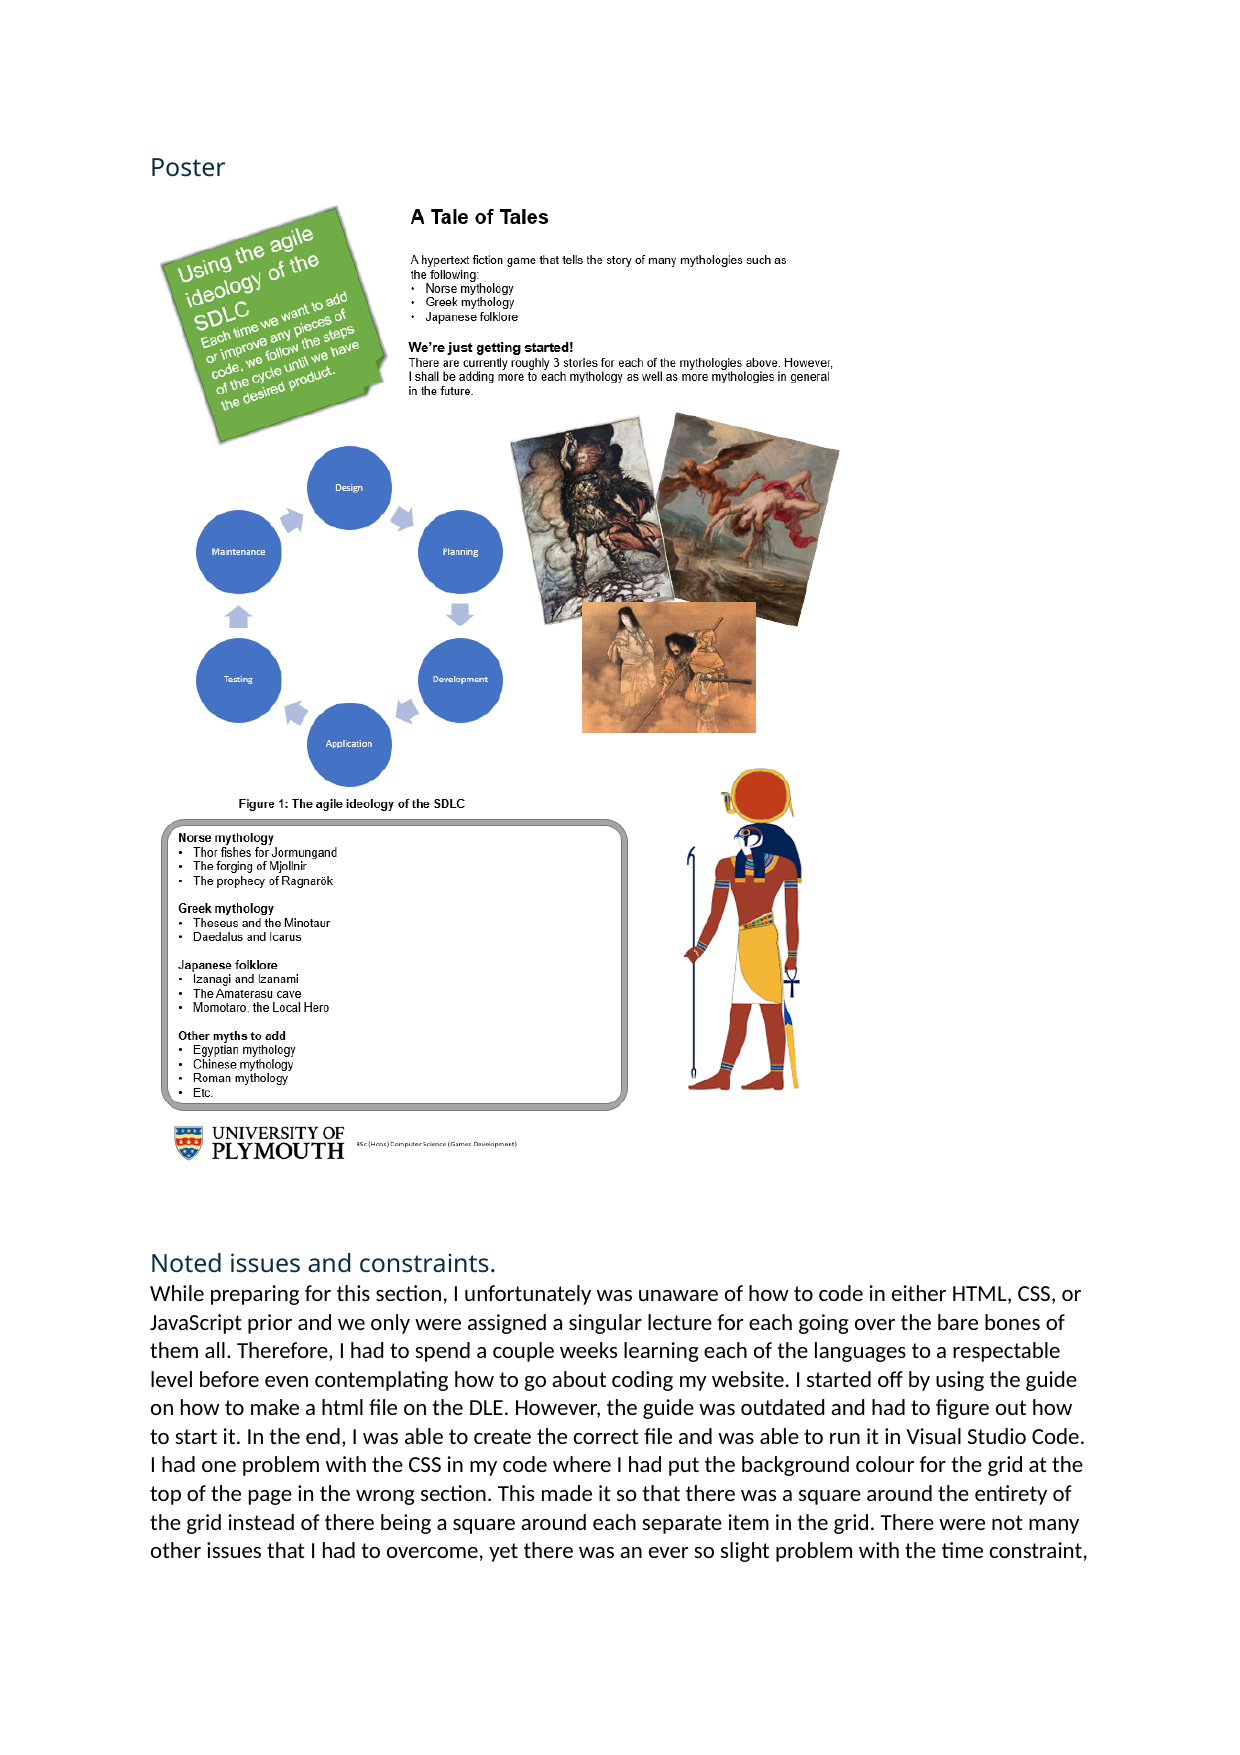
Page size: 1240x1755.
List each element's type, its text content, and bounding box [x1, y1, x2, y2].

subtitle Poster [150, 150, 1089, 184]
subtitle Noted issues and constraints. [150, 1245, 1089, 1279]
text While preparing for this section, I unfortunately was unaware of how to code in either HTML, CSS, or JavaScript prior and we only were assigned a singular lecture for each going over the bare bones of them all. Therefore, I had to spend a couple weeks learning each of the languages to a respectable level before even contemplating how to go about coding my website. I started off by using the guide on how to make a html file on the DLE. However, the guide was outdated and had to figure out how to start it. In the end, I was able to create the correct file and was able to run it in Visual Studio Code. I had one problem with the CSS in my code where I had put the background colour for the grid at the top of the page in the wrong section. This made it so that there was a square around the entirety of the grid instead of there being a square around each separate item in the grid. There were not many other issues that I had to overcome, yet there was an ever so slight problem with the time constraint, [150, 1279, 1089, 1564]
